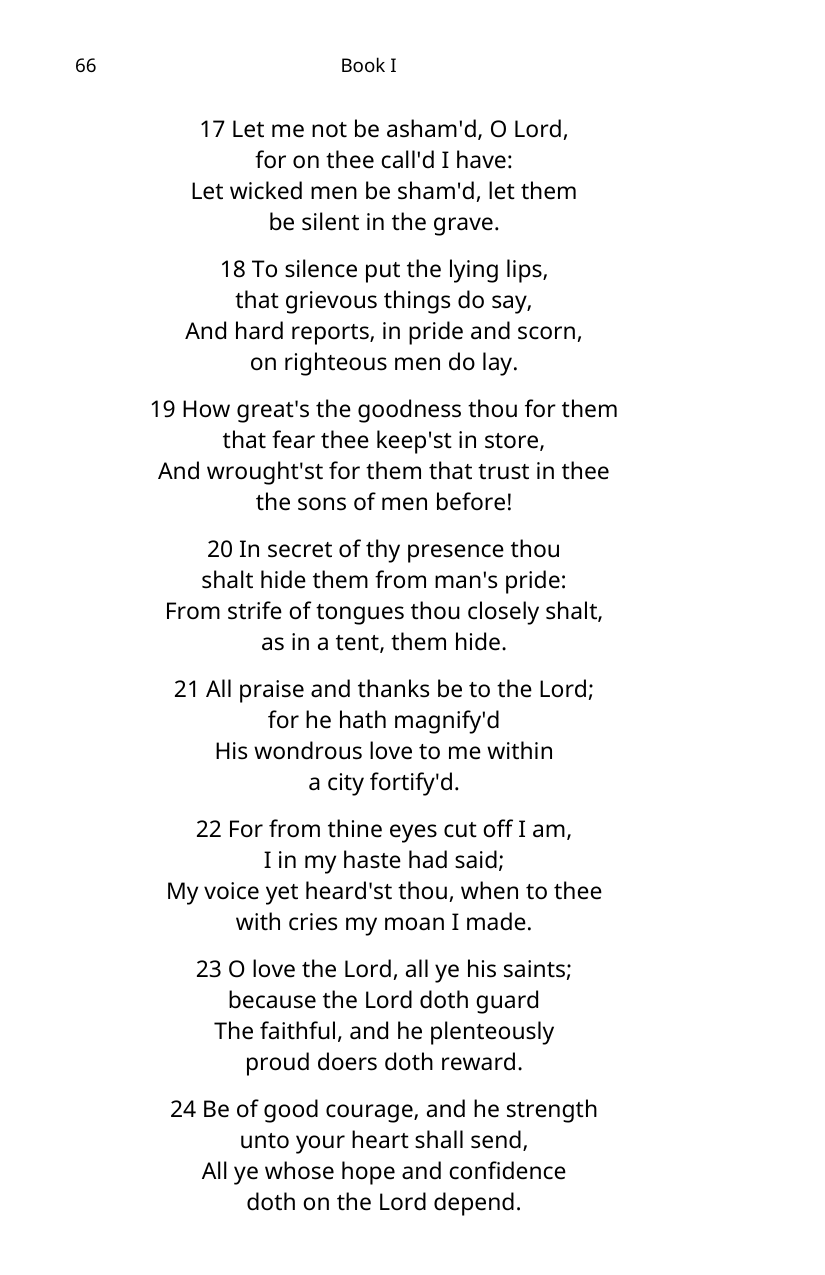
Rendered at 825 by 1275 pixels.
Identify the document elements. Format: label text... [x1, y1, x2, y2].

text 19 How great's the goodness thou for them that fear thee keep'st in store, And wrought'st for them that trust in thee the sons of men before! [75, 392, 693, 517]
text 21 All praise and thanks be to the Lord; for he hath magnify'd His wondrous love to me within a city fortify'd. [75, 672, 693, 797]
text 18 To silence put the lying lips, that grievous things do say, And hard reports, in pride and scorn, on righteous men do lay. [75, 252, 693, 377]
text 24 Be of good courage, and he strength unto your heart shall send, All ye whose hope and confidence doth on the Lord depend. [75, 1092, 693, 1217]
text 23 O love the Lord, all ye his saints; because the Lord doth guard The faithful, and he plenteously proud doers doth reward. [75, 952, 693, 1077]
text 20 In secret of thy presence thou shalt hide them from man's pride: From strife of tongues thou closely shalt, as in a tent, them hide. [75, 532, 693, 657]
text 22 For from thine eyes cut off I am, I in my haste had said; My voice yet heard'st thou, when to thee with cries my moan I made. [75, 812, 693, 937]
text 17 Let me not be asham'd, O Lord, for on thee call'd I have: Let wicked men be sham'd, let them be silent in the grave. [75, 112, 693, 237]
